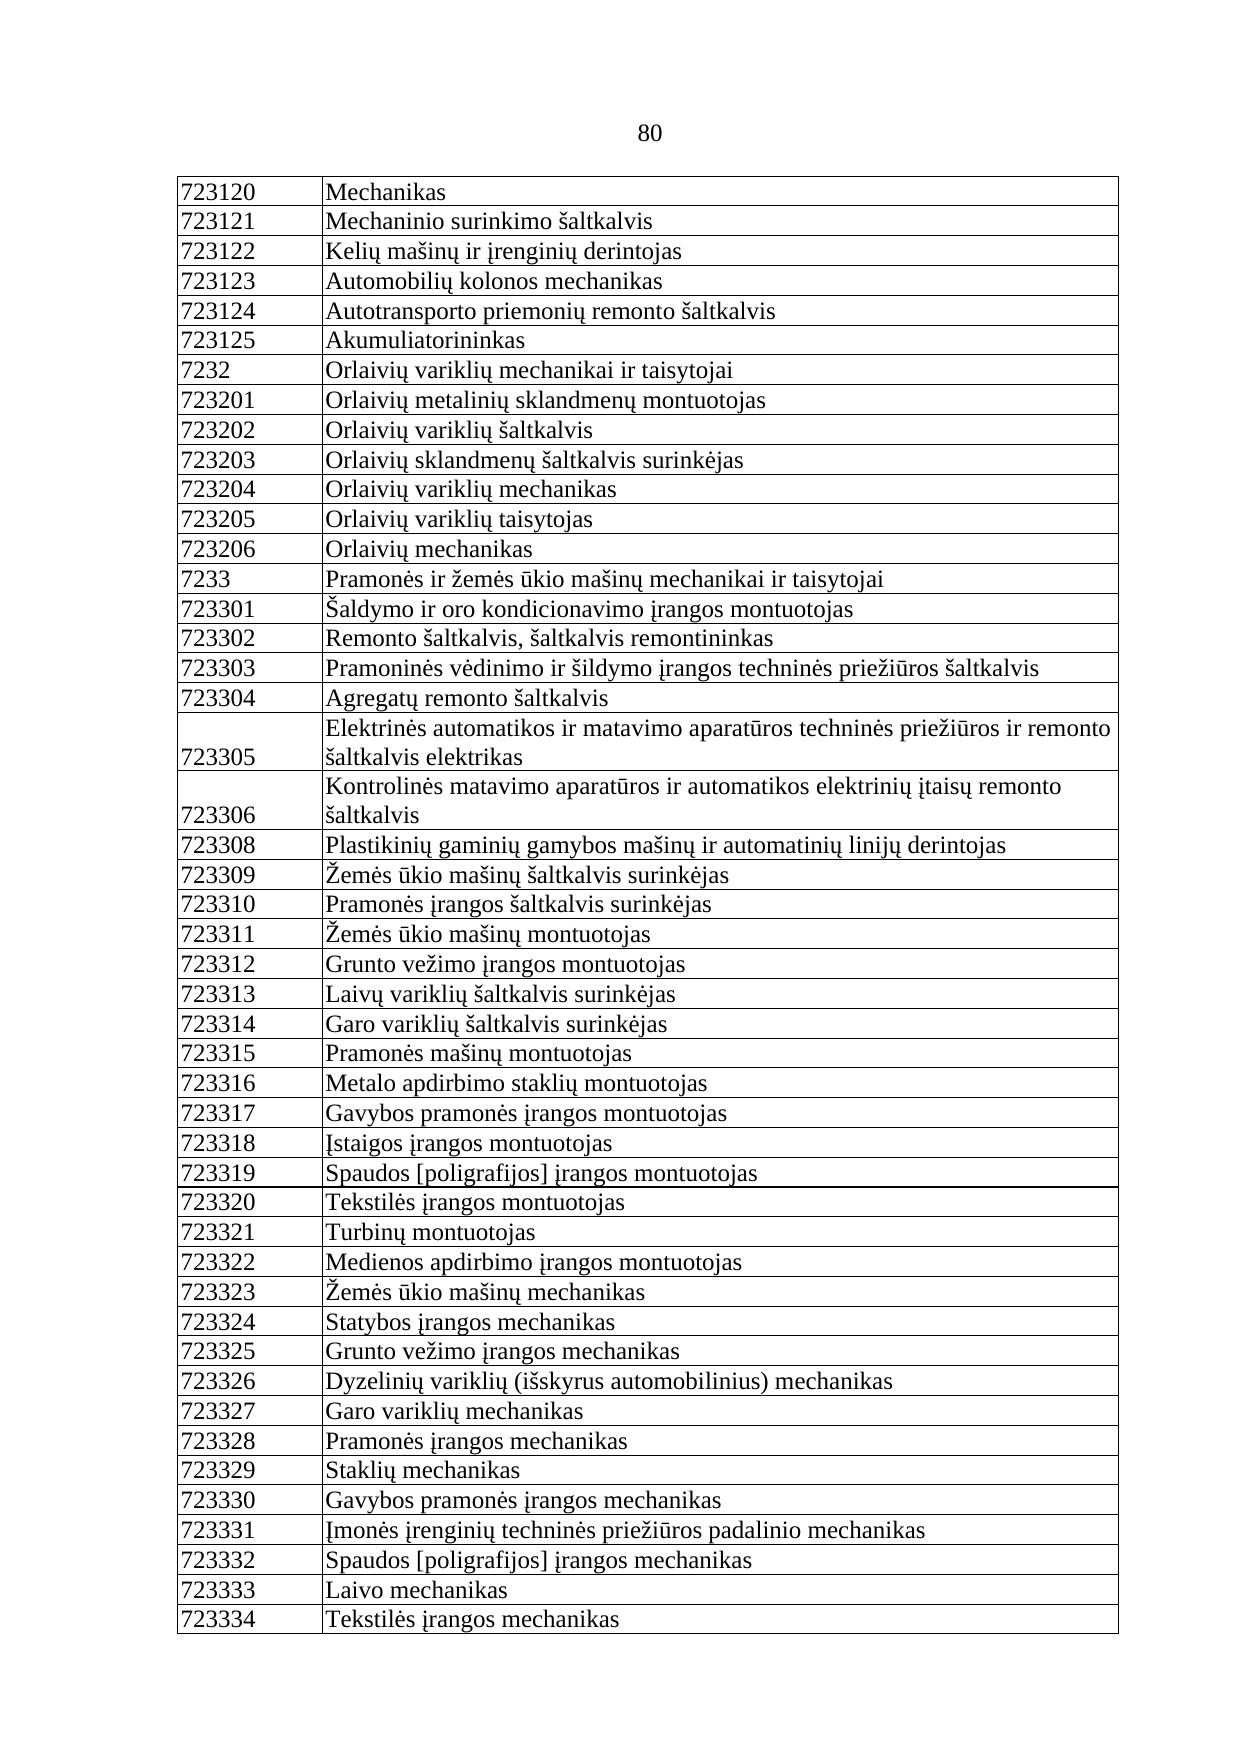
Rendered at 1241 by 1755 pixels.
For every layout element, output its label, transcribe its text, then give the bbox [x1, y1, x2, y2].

table_cell 723311 [178, 919, 322, 948]
table_cell Pramonės ir žemės ūkio mašinų mechanikai ir taisytojai [323, 564, 1118, 593]
table_cell Garo variklių šaltkalvis surinkėjas [323, 1009, 1118, 1037]
table_cell 723309 [178, 860, 322, 888]
table_cell 723305 [178, 713, 322, 770]
table_cell Žemės ūkio mašinų montuotojas [323, 919, 1118, 948]
table_cell 723316 [178, 1068, 322, 1097]
table_cell Dyzelinių variklių (išskyrus automobilinius) mechanikas [323, 1366, 1118, 1395]
table_cell Medienos apdirbimo įrangos montuotojas [323, 1247, 1118, 1276]
table_cell 723319 [178, 1158, 322, 1186]
table_cell Tekstilės įrangos montuotojas [323, 1188, 1118, 1216]
table_cell Pramonės įrangos mechanikas [323, 1426, 1118, 1454]
table_cell 723325 [178, 1336, 322, 1365]
table_cell 723120 [178, 177, 322, 205]
table_cell Grunto vežimo įrangos mechanikas [323, 1336, 1118, 1365]
table_cell 723206 [178, 534, 322, 563]
table_cell Mechanikas [323, 177, 1118, 205]
table_cell Įstaigos įrangos montuotojas [323, 1128, 1118, 1157]
table_cell Orlaivių variklių mechanikas [323, 475, 1118, 503]
table_cell 723331 [178, 1515, 322, 1544]
table_cell Kontrolinės matavimo aparatūros ir automatikos elektrinių įtaisų remonto šaltkalvis [323, 771, 1118, 829]
table_cell 723123 [178, 266, 322, 295]
table_cell Šaldymo ir oro kondicionavimo įrangos montuotojas [323, 594, 1118, 622]
table_cell 723312 [178, 949, 322, 978]
table_cell 7232 [178, 355, 322, 384]
table_cell 723323 [178, 1277, 322, 1306]
table_cell 723332 [178, 1545, 322, 1574]
table_cell 723317 [178, 1098, 322, 1127]
table_cell Laivų variklių šaltkalvis surinkėjas [323, 979, 1118, 1008]
table_cell 723306 [178, 771, 322, 829]
table_cell Agregatų remonto šaltkalvis [323, 683, 1118, 712]
table_cell 723329 [178, 1456, 322, 1484]
table_cell Orlaivių variklių taisytojas [323, 504, 1118, 533]
table_cell 723313 [178, 979, 322, 1008]
table_cell Kelių mašinų ir įrenginių derintojas [323, 236, 1118, 265]
table_cell Orlaivių mechanikas [323, 534, 1118, 563]
table_cell 723333 [178, 1575, 322, 1603]
table_cell 723301 [178, 594, 322, 622]
table_cell 723203 [178, 445, 322, 473]
table_cell Pramonės mašinų montuotojas [323, 1039, 1118, 1067]
table_cell 723304 [178, 683, 322, 712]
table_cell Turbinų montuotojas [323, 1217, 1118, 1246]
table_cell 723202 [178, 415, 322, 444]
table_cell 723201 [178, 385, 322, 414]
table_cell 723314 [178, 1009, 322, 1037]
table_cell Orlaivių variklių mechanikai ir taisytojai [323, 355, 1118, 384]
table_cell Pramoninės vėdinimo ir šildymo įrangos techninės priežiūros šaltkalvis [323, 653, 1118, 682]
table_cell Statybos įrangos mechanikas [323, 1307, 1118, 1335]
table_cell Orlaivių variklių šaltkalvis [323, 415, 1118, 444]
table_cell Plastikinių gaminių gamybos mašinų ir automatinių linijų derintojas [323, 830, 1118, 859]
table_cell 723321 [178, 1217, 322, 1246]
table_cell 723308 [178, 830, 322, 859]
table_cell 723330 [178, 1485, 322, 1514]
table_cell 723320 [178, 1188, 322, 1216]
table_cell Staklių mechanikas [323, 1456, 1118, 1484]
table_cell 723302 [178, 624, 322, 652]
table_cell Garo variklių mechanikas [323, 1396, 1118, 1425]
table_cell Spaudos [poligrafijos] įrangos montuotojas [323, 1158, 1118, 1186]
table_cell Metalo apdirbimo staklių montuotojas [323, 1068, 1118, 1097]
table_cell Įmonės įrenginių techninės priežiūros padalinio mechanikas [323, 1515, 1118, 1544]
table_cell 723322 [178, 1247, 322, 1276]
table_cell Žemės ūkio mašinų mechanikas [323, 1277, 1118, 1306]
table_cell Grunto vežimo įrangos montuotojas [323, 949, 1118, 978]
table_cell Elektrinės automatikos ir matavimo aparatūros techninės priežiūros ir remonto šaltkalvis elektrikas [323, 713, 1118, 770]
table_cell 723328 [178, 1426, 322, 1454]
table_cell 723303 [178, 653, 322, 682]
table_cell Gavybos pramonės įrangos montuotojas [323, 1098, 1118, 1127]
table_cell Automobilių kolonos mechanikas [323, 266, 1118, 295]
table_cell 723124 [178, 296, 322, 324]
table_cell 723334 [178, 1605, 322, 1633]
table_cell Tekstilės įrangos mechanikas [323, 1605, 1118, 1633]
table_cell 723326 [178, 1366, 322, 1395]
table_cell 723310 [178, 890, 322, 918]
table_cell Mechaninio surinkimo šaltkalvis [323, 206, 1118, 235]
table_cell Pramonės įrangos šaltkalvis surinkėjas [323, 890, 1118, 918]
table_cell Gavybos pramonės įrangos mechanikas [323, 1485, 1118, 1514]
table_cell Akumuliatorininkas [323, 326, 1118, 354]
table_cell Autotransporto priemonių remonto šaltkalvis [323, 296, 1118, 324]
table_cell Spaudos [poligrafijos] įrangos mechanikas [323, 1545, 1118, 1574]
table_cell Remonto šaltkalvis, šaltkalvis remontininkas [323, 624, 1118, 652]
table_cell Žemės ūkio mašinų šaltkalvis surinkėjas [323, 860, 1118, 888]
table_cell 723204 [178, 475, 322, 503]
table_cell 723327 [178, 1396, 322, 1425]
table_cell 7233 [178, 564, 322, 593]
table_cell Orlaivių sklandmenų šaltkalvis surinkėjas [323, 445, 1118, 473]
table_cell 723122 [178, 236, 322, 265]
table_cell Orlaivių metalinių sklandmenų montuotojas [323, 385, 1118, 414]
table_cell 723318 [178, 1128, 322, 1157]
table_cell 723121 [178, 206, 322, 235]
table_cell 723324 [178, 1307, 322, 1335]
table_cell 723205 [178, 504, 322, 533]
table_cell Laivo mechanikas [323, 1575, 1118, 1603]
table_cell 723125 [178, 326, 322, 354]
table_cell 723315 [178, 1039, 322, 1067]
